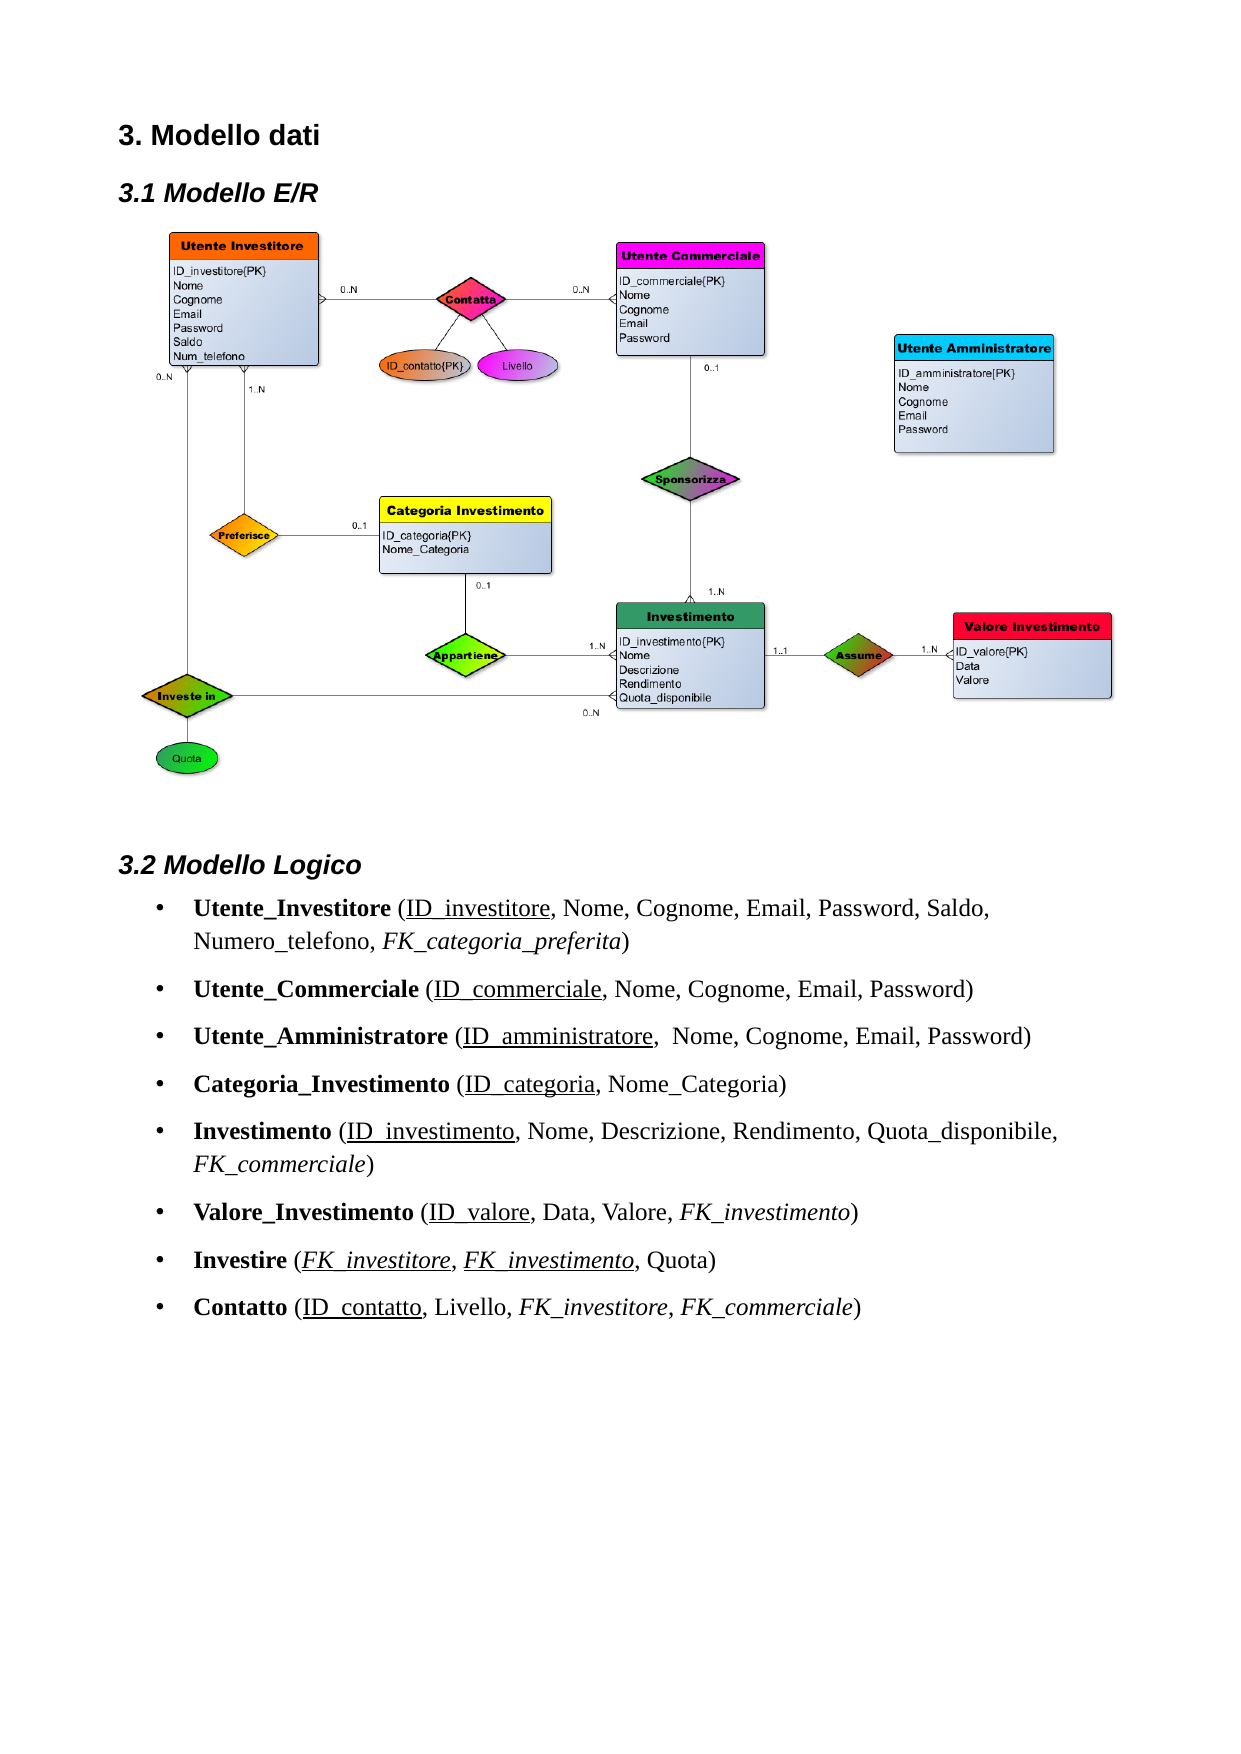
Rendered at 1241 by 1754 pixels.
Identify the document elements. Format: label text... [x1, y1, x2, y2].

list Investimento (ID_investimento, Nome, Descrizione, Rendimento, Quota_disponibile, FK_commerciale) [156, 1116, 1122, 1178]
subtitle 3. Modello dati [118, 118, 1122, 152]
list Utente_Commerciale (ID_commerciale, Nome, Cognome, Email, Password) [156, 974, 1122, 1002]
subtitle 3.1 Modello E/R [118, 177, 1122, 208]
list Utente_Amministratore (ID_amministratore, Nome, Cognome, Email, Password) [156, 1021, 1122, 1050]
list Valore_Investimento (ID_valore, Data, Valore, FK_investimento) [156, 1197, 1122, 1226]
list Investire (FK_investitore, FK_investimento, Quota) [156, 1245, 1122, 1273]
list Categoria_Investimento (ID_categoria, Nome_Categoria) [156, 1069, 1122, 1098]
list Utente_Investitore (ID_investitore, Nome, Cognome, Email, Password, Saldo, Numero_telefono, FK_categoria_preferita) [156, 893, 1122, 955]
list Contatto (ID_contatto, Livello, FK_investitore, FK_commerciale) [156, 1292, 1122, 1321]
picture [118, 220, 1123, 785]
subtitle 3.2 Modello Logico [118, 849, 1122, 881]
